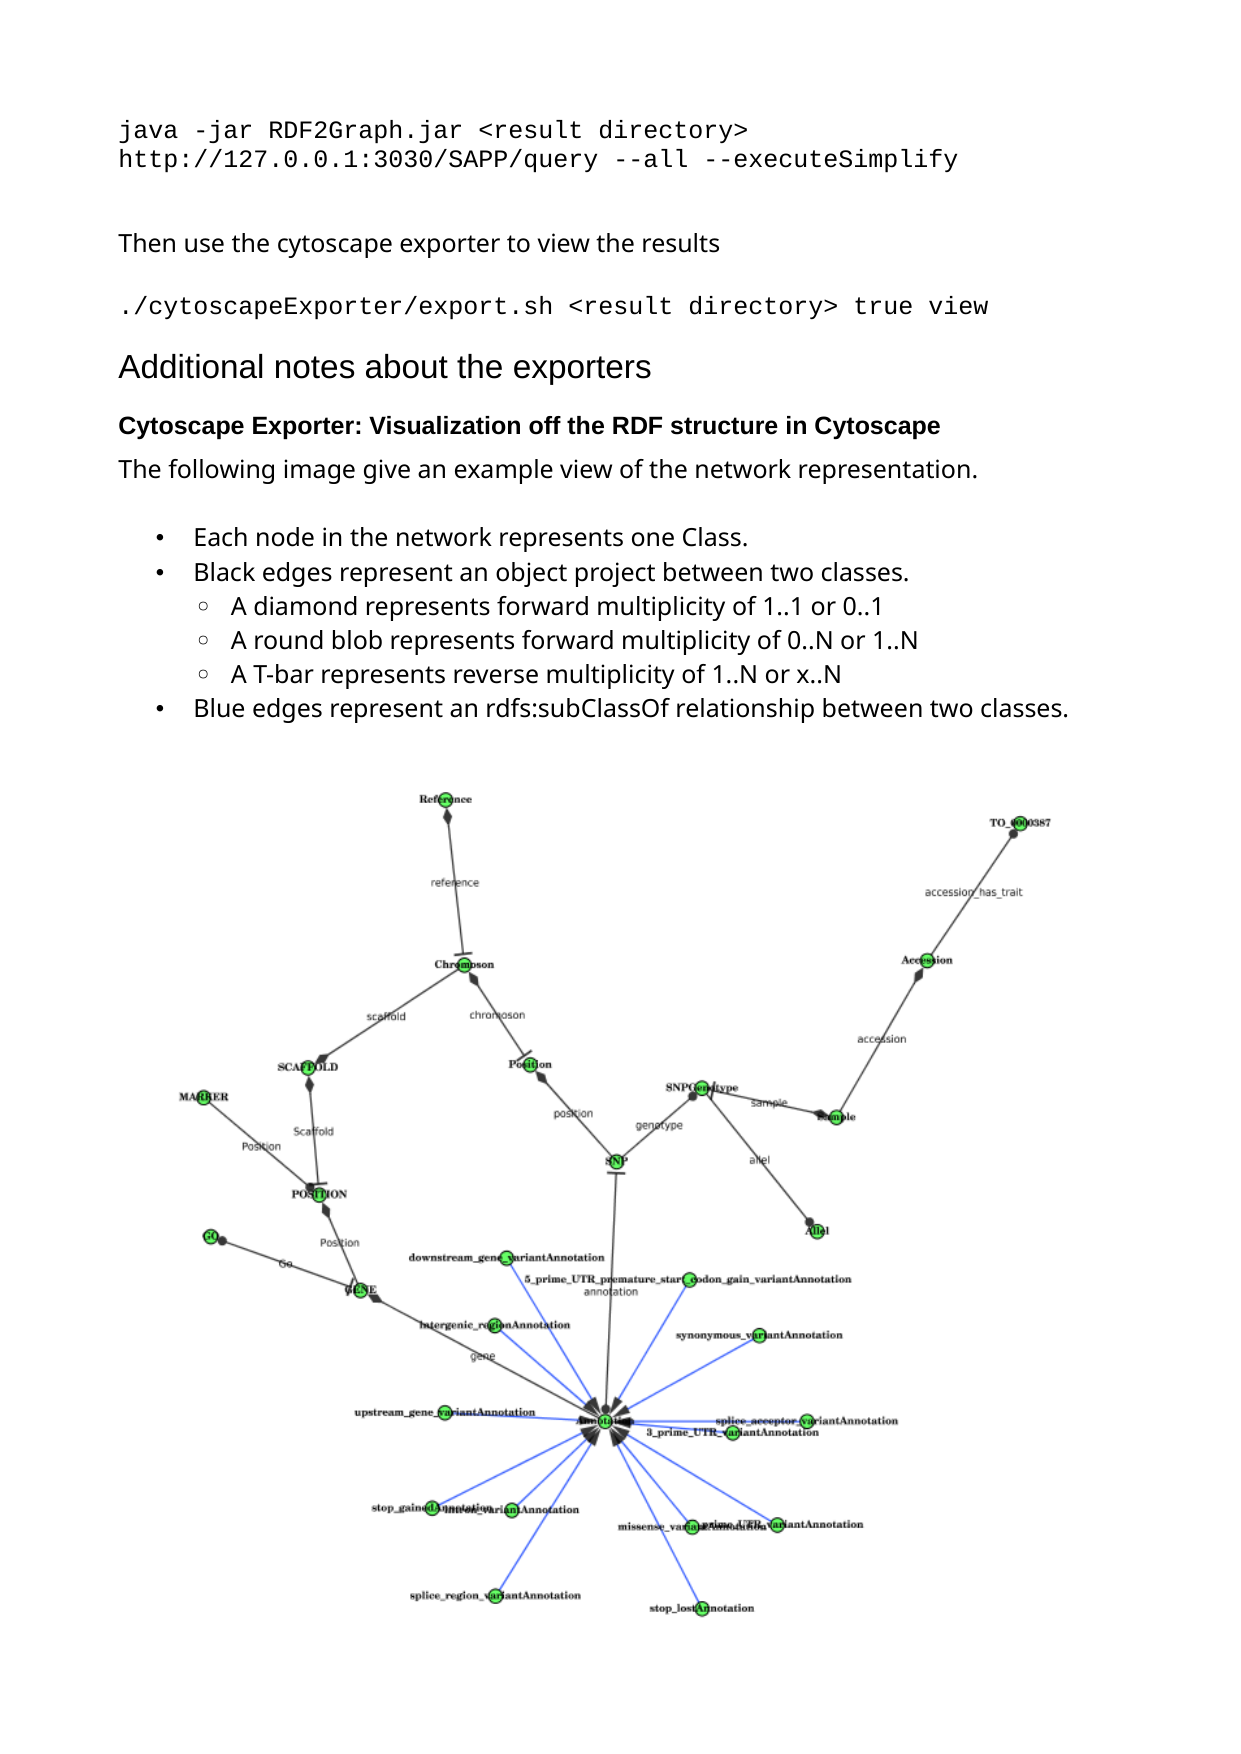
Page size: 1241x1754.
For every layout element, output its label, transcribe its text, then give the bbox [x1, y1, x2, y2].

list Black edges represent an object project between two classes. [156, 554, 1122, 588]
subtitle Cytoscape Exporter: Visualization off the RDF structure in Cytoscape [118, 411, 1122, 439]
list Each node in the network represents one Class. [156, 520, 1122, 554]
picture [170, 775, 1070, 1628]
list A diamond represents forward multiplicity of 1..1 or 0..1 [193, 588, 1122, 622]
text Then use the cytoscape exporter to view the results [118, 226, 1122, 260]
text The following image give an example view of the network representation. [118, 452, 1122, 486]
text java -jar RDF2Graph.jar <result directory> http://127.0.0.1:3030/SAPP/query --all --executeSimplify [118, 118, 1122, 175]
subtitle Additional notes about the exporters [118, 347, 1122, 386]
list A round blob represents forward multiplicity of 0..N or 1..N [193, 622, 1122, 656]
text ./cytoscapeExporter/export.sh <result directory> true view [118, 294, 1122, 322]
list A T-bar represents reverse multiplicity of 1..N or x..N [193, 656, 1122, 690]
list Blue edges represent an rdfs:subClassOf relationship between two classes. [156, 690, 1122, 724]
